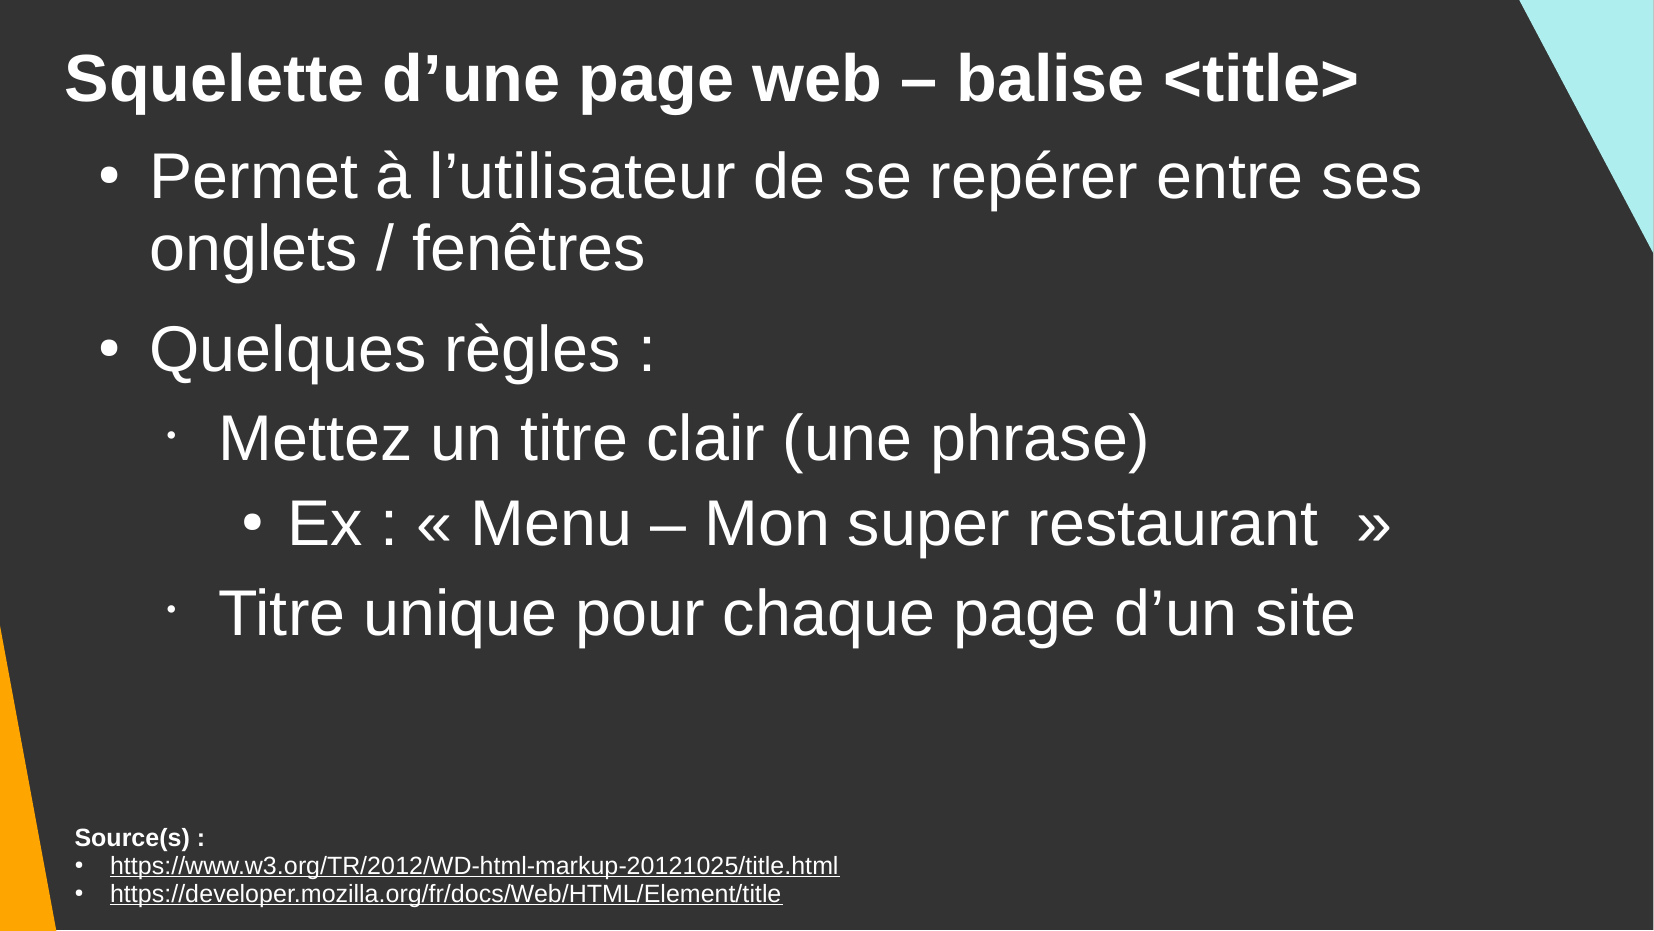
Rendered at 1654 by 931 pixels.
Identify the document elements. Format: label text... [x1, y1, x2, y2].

list Permet à l’utilisateur de se repérer entre ses onglets / fenêtres Quelques règles : Mettez un titre clair (une phrase) Ex : « Menu – Mon super restaurant » Titre unique pour chaque page d’un site [80, 140, 1635, 650]
text_box [1519, 0, 1654, 255]
title Squelette d’une page web – balise <title> [64, 40, 1553, 125]
text_box Source(s) : https://www.w3.org/TR/2012/WD-html-markup-20121025/title.html https://developer.mozilla.org/fr/docs/Web/HTML/Element/title [59, 816, 1548, 916]
text_box [0, 625, 57, 931]
